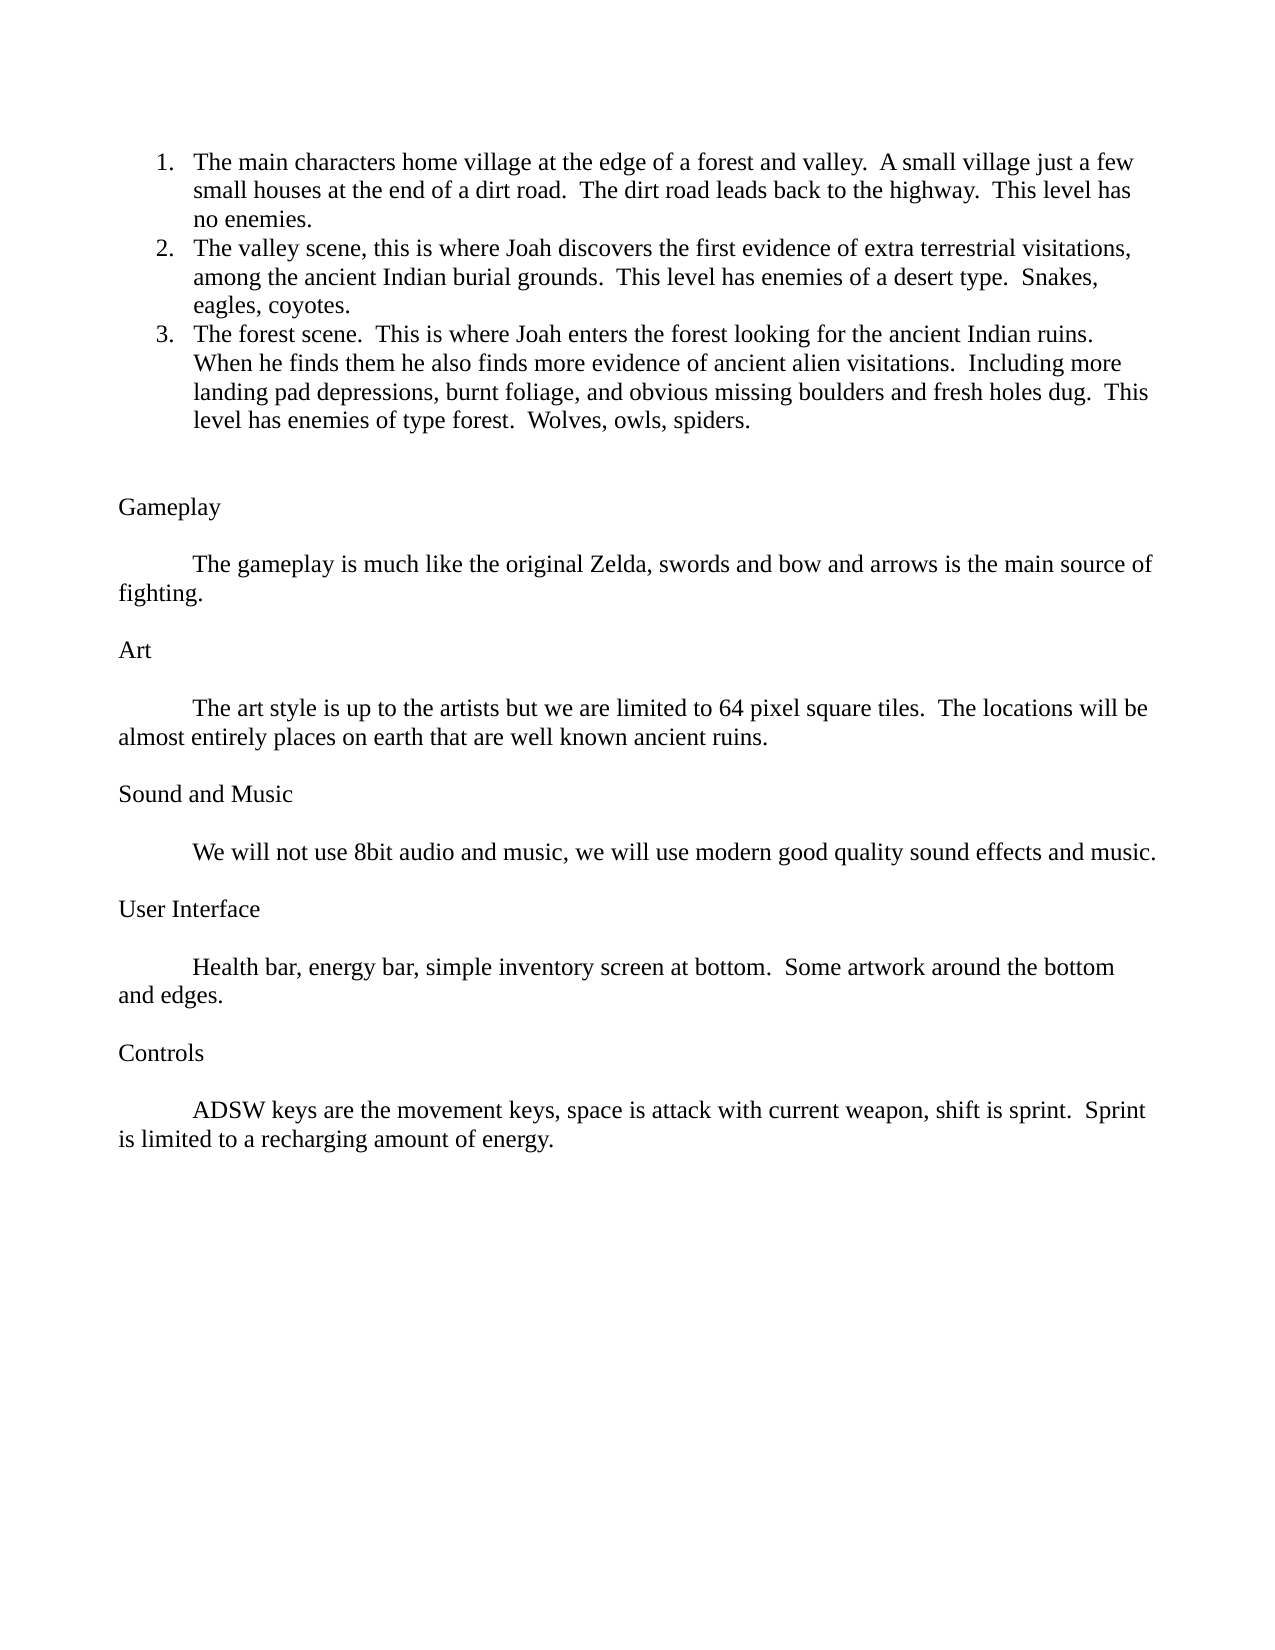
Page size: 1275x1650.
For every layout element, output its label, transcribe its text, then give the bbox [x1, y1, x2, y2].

text The gameplay is much like the original Zelda, swords and bow and arrows is the main source of fighting. [118, 549, 1157, 607]
text User Interface [118, 894, 1157, 923]
text Art [118, 636, 1157, 664]
list The valley scene, this is where Joah discovers the first evidence of extra terrestrial visitations, among the ancient Indian burial grounds. This level has enemies of a desert type. Snakes, eagles, coyotes. [156, 233, 1157, 319]
text The art style is up to the artists but we are limited to 64 pixel square tiles. The locations will be almost entirely places on earth that are well known ancient ruins. [118, 693, 1157, 751]
list The main characters home village at the edge of a forest and valley. A small village just a few small houses at the end of a dirt road. The dirt road leads back to the highway. This level has no enemies. [156, 147, 1157, 233]
text Health bar, energy bar, simple inventory screen at bottom. Some artwork around the bottom and edges. [118, 952, 1157, 1009]
text Sound and Music [118, 779, 1157, 808]
list The forest scene. This is where Joah enters the forest looking for the ancient Indian ruins. When he finds them he also finds more evidence of ancient alien visitations. Including more landing pad depressions, burnt foliage, and obvious missing boulders and fresh holes dug. This level has enemies of type forest. Wolves, owls, spiders. [156, 319, 1157, 434]
text Gameplay [118, 492, 1157, 521]
text ADSW keys are the movement keys, space is attack with current weapon, shift is sprint. Sprint is limited to a recharging amount of energy. [118, 1096, 1157, 1153]
text Controls [118, 1038, 1157, 1067]
text We will not use 8bit audio and music, we will use modern good quality sound effects and music. [118, 837, 1157, 866]
